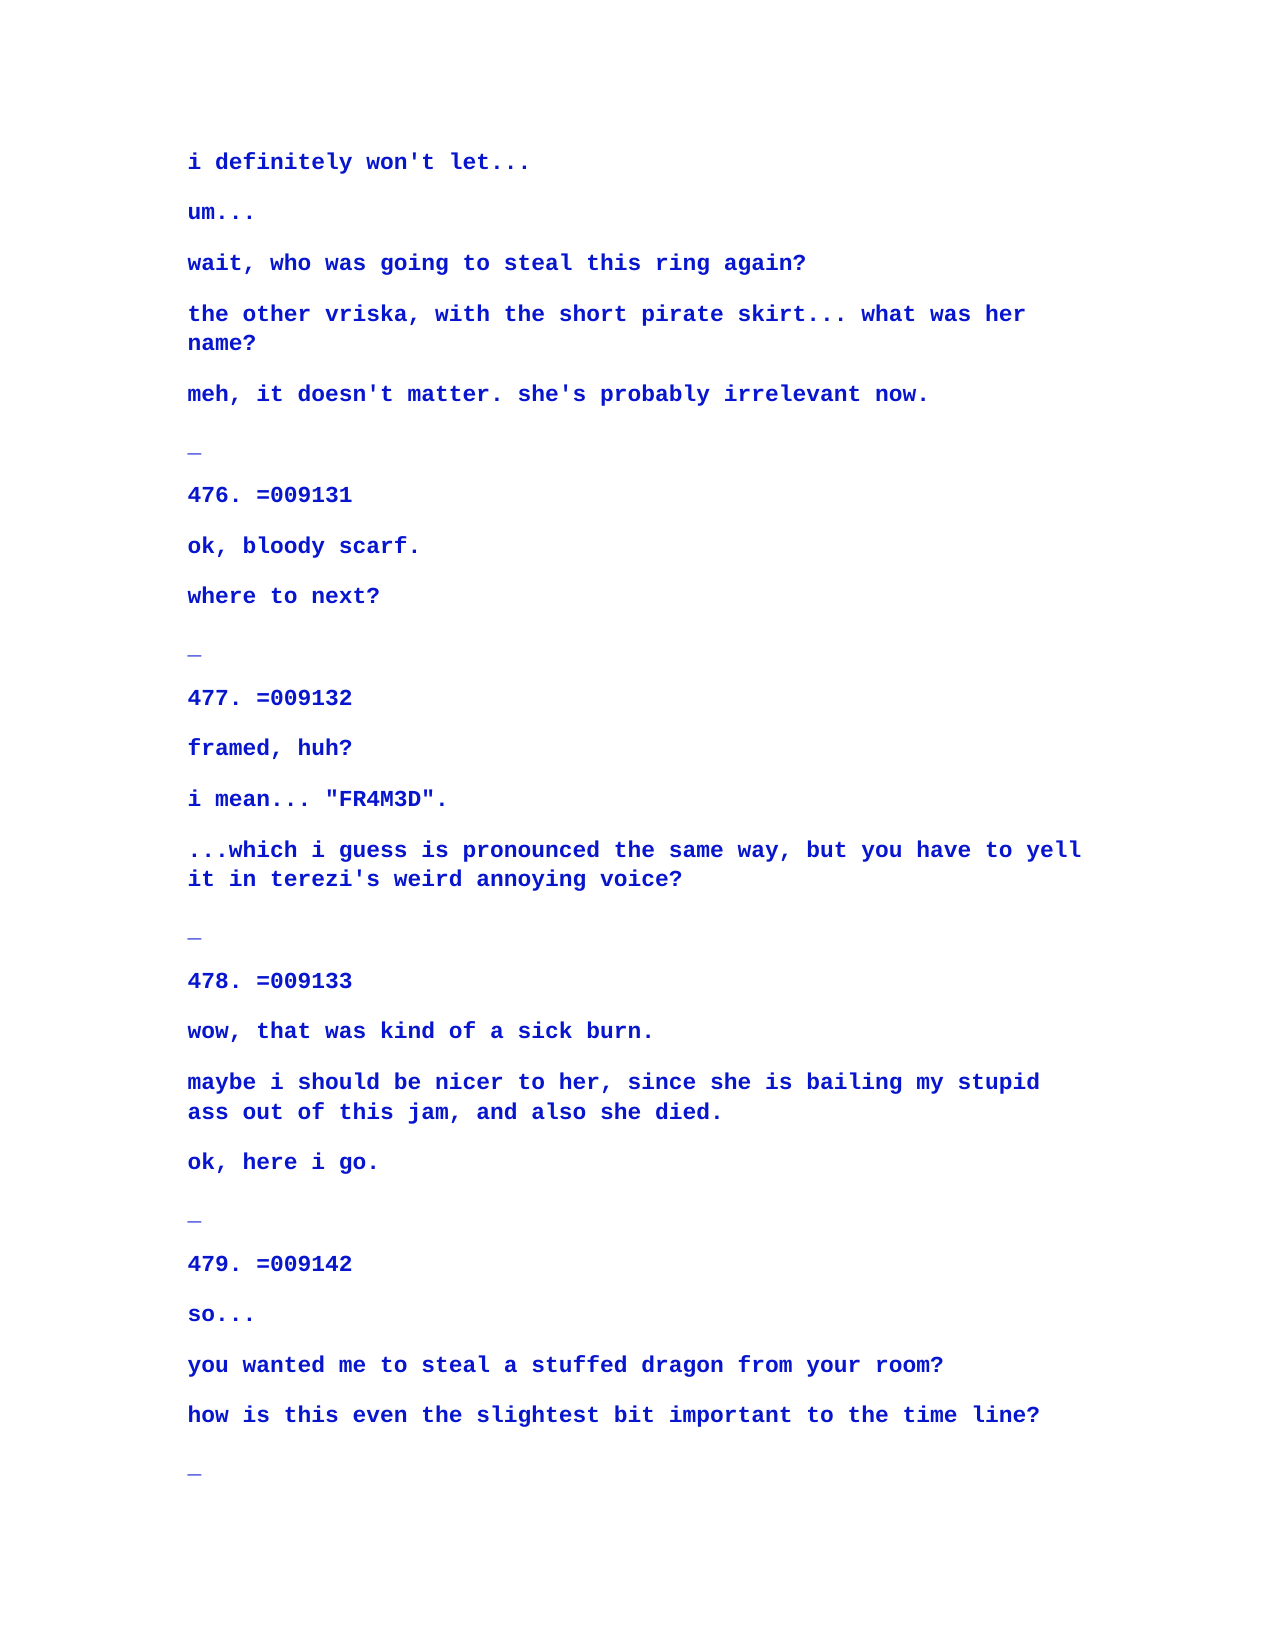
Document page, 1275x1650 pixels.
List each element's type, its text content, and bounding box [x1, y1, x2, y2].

text 478. =009133 [187, 969, 1087, 995]
text meh, it doesn't matter. she's probably irrelevant now. [187, 382, 1087, 408]
text so... [187, 1302, 1087, 1328]
text 479. =009142 [187, 1252, 1087, 1278]
text 476. =009131 [187, 483, 1087, 509]
text _ [187, 635, 1087, 661]
text wait, who was going to steal this ring again? [187, 251, 1087, 277]
text _ [187, 433, 1087, 459]
text how is this even the slightest bit important to the time line? [187, 1404, 1087, 1430]
text _ [187, 1454, 1087, 1480]
text you wanted me to steal a stuffed dragon from your room? [187, 1353, 1087, 1379]
text maybe i should be nicer to her, since she is bailing my stupid ass out of this jam, and also she died. [187, 1070, 1087, 1126]
text i mean... "FR4M3D". [187, 787, 1087, 813]
text wow, that was kind of a sick burn. [187, 1019, 1087, 1046]
text 477. =009132 [187, 686, 1087, 712]
text the other vriska, with the short pirate skirt... what was her name? [187, 302, 1087, 358]
text _ [187, 918, 1087, 944]
text ok, bloody scarf. [187, 534, 1087, 560]
text ...which i guess is pronounced the same way, but you have to yell it in terezi's weird annoying voice? [187, 838, 1087, 894]
text framed, huh? [187, 737, 1087, 763]
text _ [187, 1201, 1087, 1227]
text ok, here i go. [187, 1151, 1087, 1177]
text where to next? [187, 585, 1087, 611]
text um... [187, 201, 1087, 227]
text i definitely won't let... [187, 150, 1087, 176]
